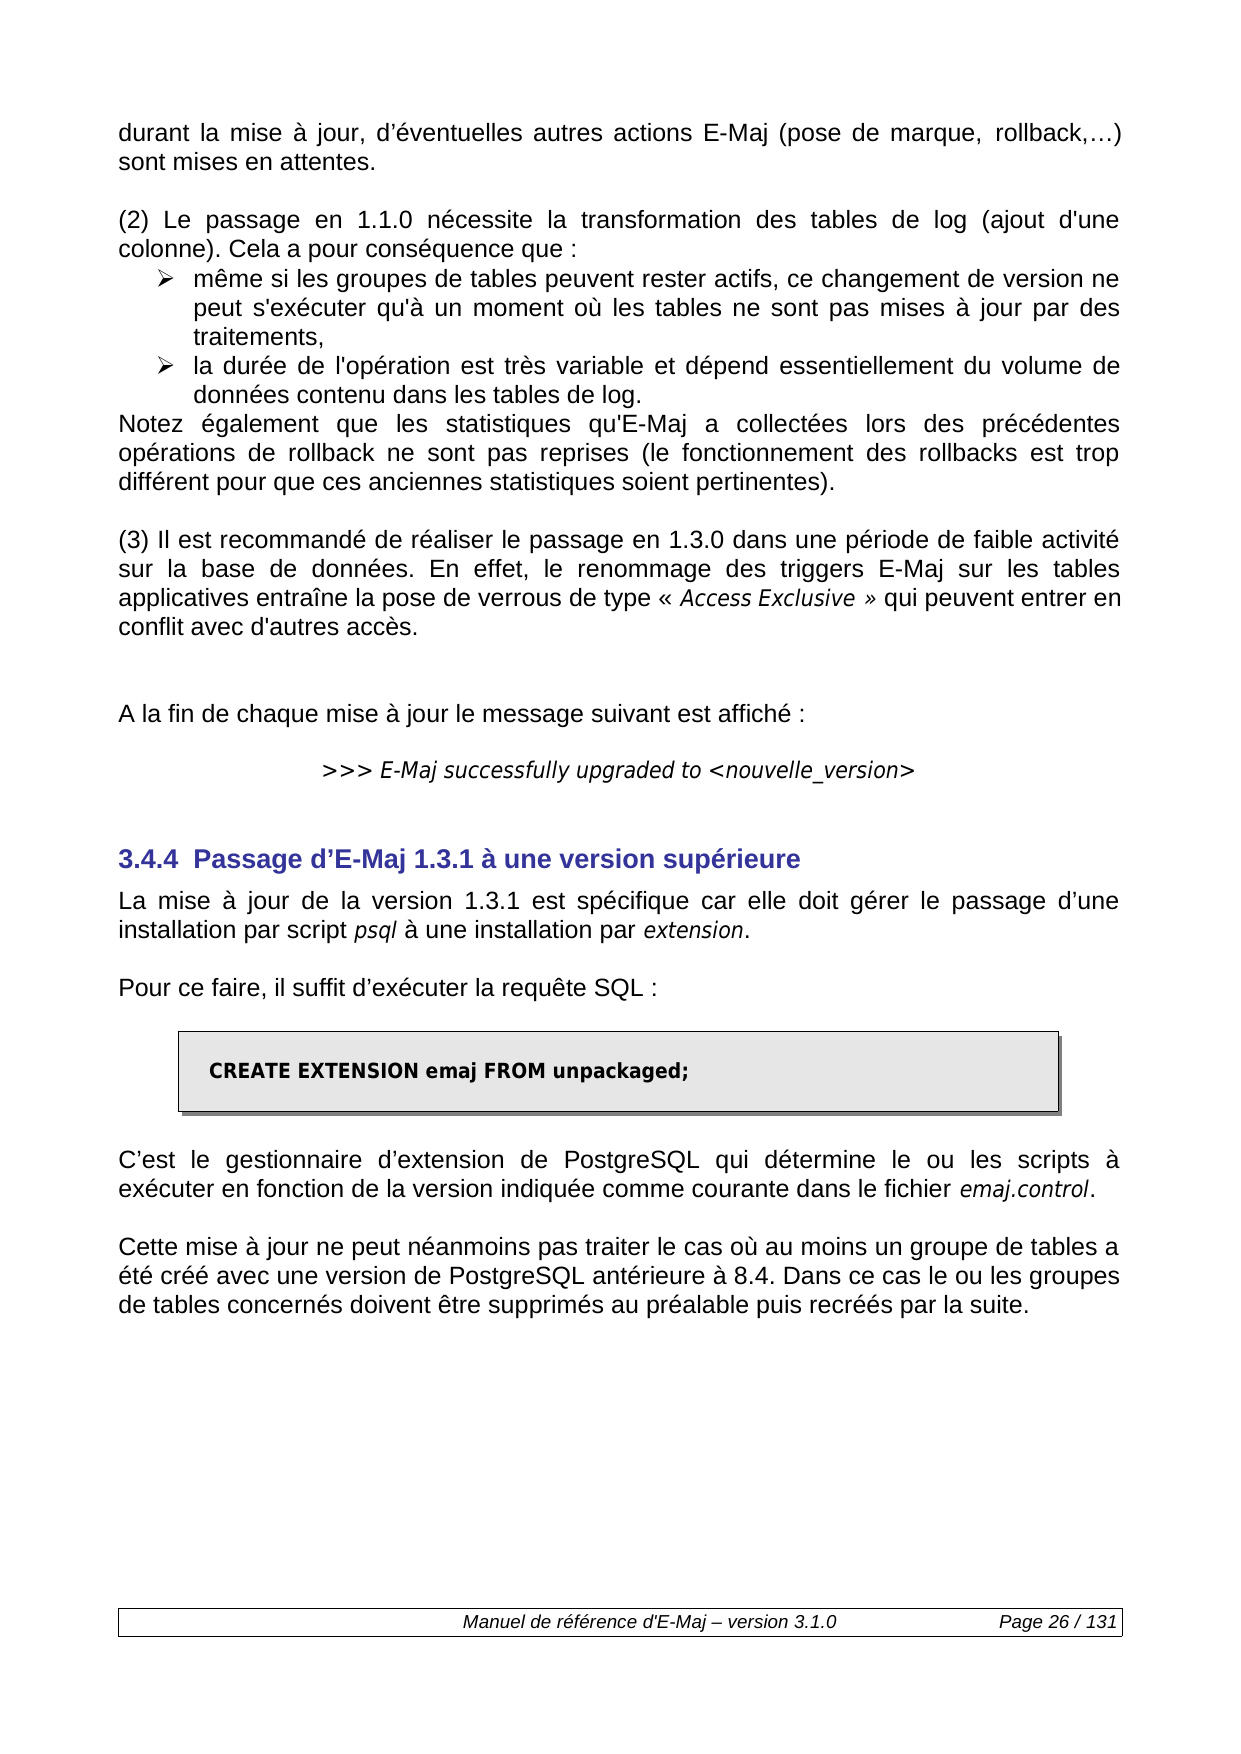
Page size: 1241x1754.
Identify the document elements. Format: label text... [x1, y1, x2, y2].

text Cette mise à jour ne peut néanmoins pas traiter le cas où au moins un groupe de tables a été créé avec une version de PostgreSQL antérieure à 8.4. Dans ce cas le ou les groupes de tables concernés doivent être supprimés au préalable puis recréés par la suite. [118, 1232, 1122, 1319]
text CREATE EXTENSION emaj FROM unpackaged; [179, 1056, 1058, 1080]
text Notez également que les statistiques qu'E-Maj a collectées lors des précédentes opérations de rollback ne sont pas reprises (le fonctionnement des rollbacks est trop différent pour que ces anciennes statistiques soient pertinentes). [118, 409, 1122, 496]
subtitle Passage d’E-Maj 1.3.1 à une version supérieure [118, 843, 1122, 874]
list même si les groupes de tables peuvent rester actifs, ce changement de version ne peut s'exécuter qu'à un moment où les tables ne sont pas mises à jour par des traitements, [156, 263, 1122, 351]
text La mise à jour de la version 1.3.1 est spécifique car elle doit gérer le passage d’une installation par script psql à une installation par extension. [118, 886, 1122, 944]
text Pour ce faire, il suffit d’exécuter la requête SQL : [118, 973, 1122, 1002]
text (2) Le passage en 1.1.0 nécessite la transformation des tables de log (ajout d'une colonne). Cela a pour conséquence que : [118, 205, 1122, 263]
text A la fin de chaque mise à jour le message suivant est affiché : [118, 699, 1122, 728]
text >>> E-Maj successfully upgraded to <nouvelle_version> [118, 757, 1122, 784]
text C’est le gestionnaire d’extension de PostgreSQL qui détermine le ou les scripts à exécuter en fonction de la version indiquée comme courante dans le fichier emaj.control. [118, 1145, 1122, 1203]
text durant la mise à jour, d’éventuelles autres actions E-Maj (pose de marque, rollback,…) sont mises en attentes. [118, 118, 1122, 176]
text (3) Il est recommandé de réaliser le passage en 1.3.0 dans une période de faible activité sur la base de données. En effet, le renommage des triggers E-Maj sur les tables applicatives entraîne la pose de verrous de type « Access Exclusive » qui peuvent entrer en conflit avec d'autres accès. [118, 525, 1122, 641]
list la durée de l'opération est très variable et dépend essentiellement du volume de données contenu dans les tables de log. [156, 351, 1122, 409]
